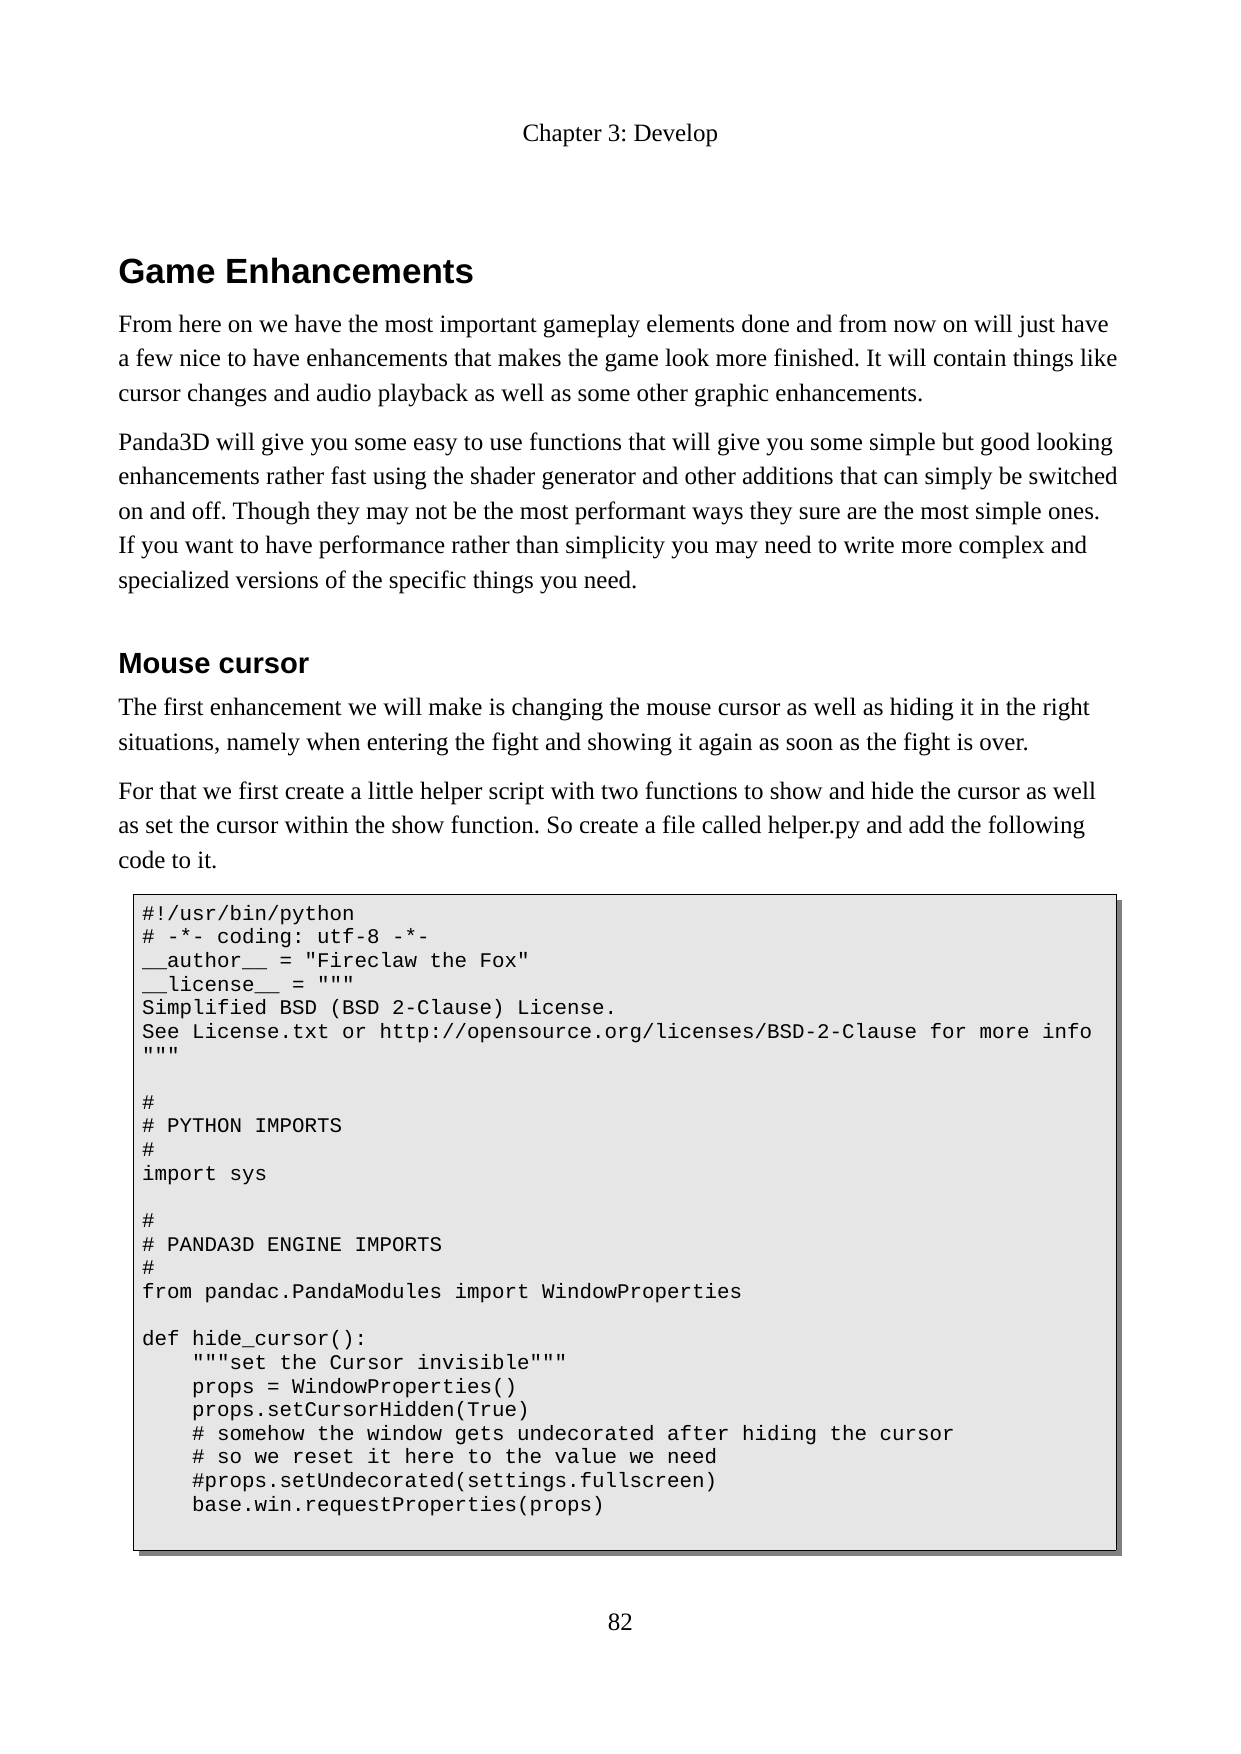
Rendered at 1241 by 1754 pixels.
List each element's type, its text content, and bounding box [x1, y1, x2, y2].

subtitle Game Enhancements [118, 250, 1122, 290]
text base.win.requestProperties(props) [134, 1485, 1116, 1508]
text __license__ = """ [134, 965, 1116, 988]
text # PYTHON IMPORTS [134, 1107, 1116, 1130]
text For that we first create a little helper script with two functions to show and hide the cursor as well as set the cursor within the show function. So create a file called helper.py and add the following code to it. [118, 776, 1122, 873]
text """ [134, 1036, 1116, 1059]
text # [134, 1083, 1116, 1107]
text props.setCursorHidden(True) [134, 1390, 1116, 1414]
text from pandac.PandaModules import WindowProperties [134, 1272, 1116, 1296]
text # -*- coding: utf-8 -*- [134, 917, 1116, 941]
text # [134, 1130, 1116, 1154]
text # somehow the window gets undecorated after hiding the cursor [134, 1414, 1116, 1438]
text Panda3D will give you some easy to use functions that will give you some simple but good looking enhancements rather fast using the shader generator and other additions that can simply be switched on and off. Though they may not be the most performant ways they sure are the most simple ones. If you want to have performance rather than simplicity you may need to write more complex and specialized versions of the specific things you need. [118, 427, 1122, 593]
text The first enhancement we will make is changing the mouse cursor as well as hiding it in the right situations, namely when entering the fight and showing it again as soon as the fight is over. [118, 692, 1122, 755]
text # PANDA3D ENGINE IMPORTS [134, 1225, 1116, 1248]
text def hide_cursor(): [134, 1319, 1116, 1343]
text # [134, 1201, 1116, 1225]
text #props.setUndecorated(settings.fullscreen) [134, 1461, 1116, 1485]
text __author__ = "Fireclaw the Fox" [134, 941, 1116, 965]
text From here on we have the most important gameplay elements done and from now on will just have a few nice to have enhancements that makes the game look more finished. It will contain things like cursor changes and audio playback as well as some other graphic enhancements. [118, 309, 1122, 406]
text import sys [134, 1154, 1116, 1177]
text # so we reset it here to the value we need [134, 1438, 1116, 1461]
text props = WindowProperties() [134, 1367, 1116, 1390]
text See License.txt or http://opensource.org/licenses/BSD-2-Clause for more info [134, 1012, 1116, 1036]
text """set the Cursor invisible""" [134, 1343, 1116, 1367]
subtitle Mouse cursor [118, 646, 1122, 680]
text #!/usr/bin/python [134, 895, 1116, 917]
text Simplified BSD (BSD 2-Clause) License. [134, 988, 1116, 1012]
text # [134, 1248, 1116, 1272]
